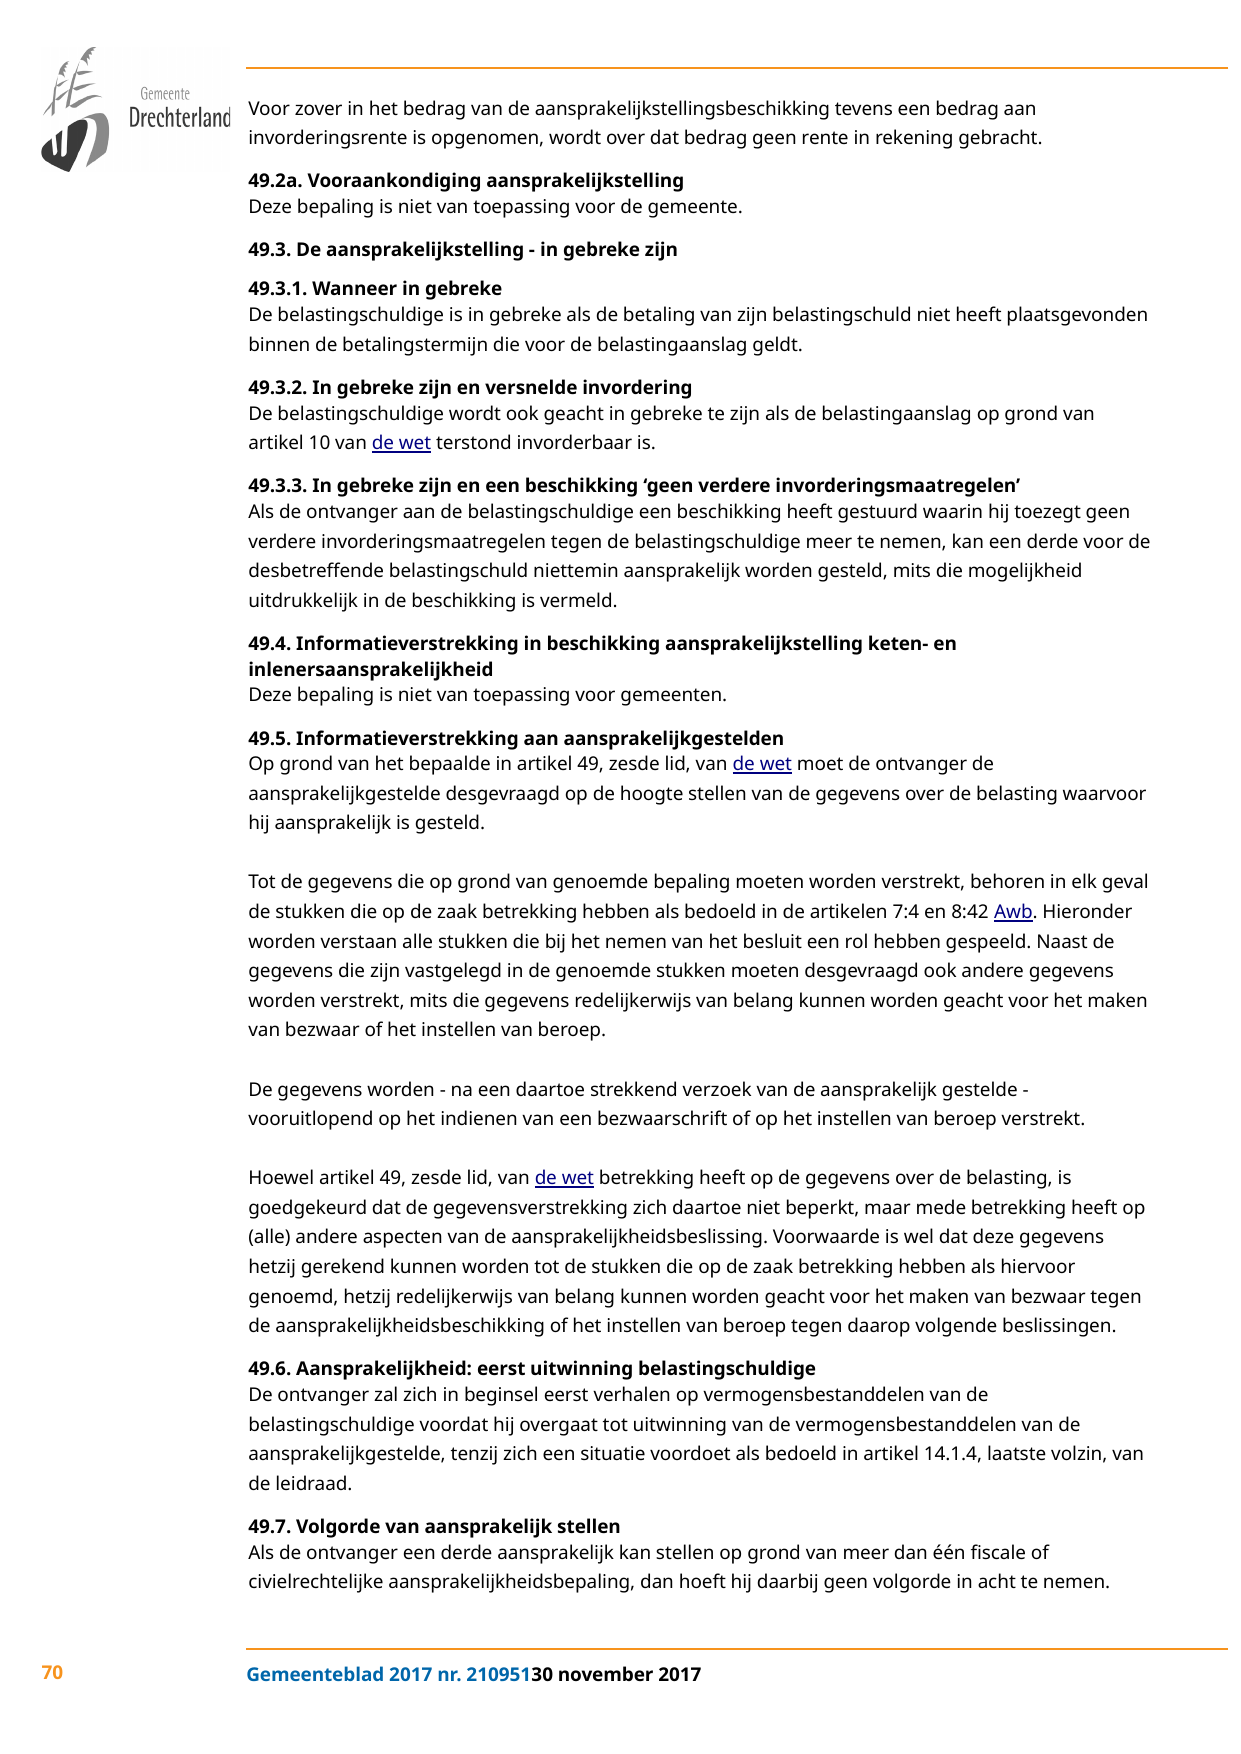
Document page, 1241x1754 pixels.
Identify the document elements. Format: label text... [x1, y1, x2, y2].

text 49.2a. Vooraankondiging aansprakelijkstelling [248, 167, 1152, 193]
text Tot de gegevens die op grond van genoemde bepaling moeten worden verstrekt, behoren in elk geval de stukken die op de zaak betrekking hebben als bedoeld in de artikelen 7:4 en 8:42 Awb. Hieronder worden verstaan alle stukken die bij het nemen van het besluit een rol hebben gespeeld. Naast de gegevens die zijn vastgelegd in de genoemde stukken moeten desgevraagd ook andere gegevens worden verstrekt, mits die gegevens redelijkerwijs van belang kunnen worden geacht voor het maken van bezwaar of het instellen van beroep. [248, 869, 1152, 1042]
text 49.3.3. In gebreke zijn en een beschikking ‘geen verdere invorderingsmaatregelen’ [248, 472, 1152, 498]
text Hoewel artikel 49, zesde lid, van de wet betrekking heeft op de gegevens over de belasting, is goedgekeurd dat de gegevensverstrekking zich daartoe niet beperkt, maar mede betrekking heeft op (alle) andere aspecten van de aansprakelijkheidsbeslissing. Voorwaarde is wel dat deze gegevens hetzij gerekend kunnen worden tot de stukken die op de zaak betrekking hebben als hiervoor genoemd, hetzij redelijkerwijs van belang kunnen worden geacht voor het maken van bezwaar tegen de aansprakelijkheidsbeschikking of het instellen van beroep tegen daarop volgende beslissingen. [248, 1164, 1152, 1338]
picture [41, 47, 231, 172]
text Als de ontvanger een derde aansprakelijk kan stellen op grond van meer dan één fiscale of civielrechtelijke aansprakelijkheidsbepaling, dan hoeft hij daarbij geen volgorde in acht te nemen. [248, 1539, 1152, 1594]
text Deze bepaling is niet van toepassing voor gemeenten. [248, 682, 1152, 707]
text 49.6. Aansprakelijkheid: eerst uitwinning belastingschuldige [248, 1356, 1152, 1381]
text Voor zover in het bedrag van de aansprakelijkstellingsbeschikking tevens een bedrag aan invorderingsrente is opgenomen, wordt over dat bedrag geen rente in rekening gebracht. [248, 95, 1152, 150]
text 49.3. De aansprakelijkstelling - in gebreke zijn [248, 236, 1152, 262]
text De gegevens worden - na een daartoe strekkend verzoek van de aansprakelijk gestelde - vooruitlopend op het indienen van een bezwaarschrift of op het instellen van beroep verstrekt. [248, 1076, 1152, 1131]
text Als de ontvanger aan de belastingschuldige een beschikking heeft gestuurd waarin hij toezegt geen verdere invorderingsmaatregelen tegen de belastingschuldige meer te nemen, kan een derde voor de desbetreffende belastingschuld niettemin aansprakelijk worden gesteld, mits die mogelijkheid uitdrukkelijk in de beschikking is vermeld. [248, 498, 1152, 613]
text De belastingschuldige is in gebreke als de betaling van zijn belastingschuld niet heeft plaatsgevonden binnen de betalingstermijn die voor de belastingaanslag geldt. [248, 301, 1152, 357]
text 49.4. Informatieverstrekking in beschikking aansprakelijkstelling keten- en inlenersaansprakelijkheid [248, 630, 1152, 682]
text 49.3.2. In gebreke zijn en versnelde invordering [248, 374, 1152, 400]
text 49.7. Volgorde van aansprakelijk stellen [248, 1513, 1152, 1539]
text Op grond van het bepaalde in artikel 49, zesde lid, van de wet moet de ontvanger de aansprakelijkgestelde desgevraagd op de hoogte stellen van de gegevens over de belasting waarvoor hij aansprakelijk is gesteld. [248, 750, 1152, 835]
text De ontvanger zal zich in beginsel eerst verhalen op vermogensbestanddelen van de belastingschuldige voordat hij overgaat tot uitwinning van de vermogensbestanddelen van de aansprakelijkgestelde, tenzij zich een situatie voordoet als bedoeld in artikel 14.1.4, laatste volzin, van de leidraad. [248, 1381, 1152, 1496]
text De belastingschuldige wordt ook geacht in gebreke te zijn als de belastingaanslag op grond van artikel 10 van de wet terstond invorderbaar is. [248, 400, 1152, 455]
text Deze bepaling is niet van toepassing voor de gemeente. [248, 193, 1152, 219]
text 49.3.1. Wanneer in gebreke [248, 276, 1152, 301]
text 49.5. Informatieverstrekking aan aansprakelijkgestelden [248, 725, 1152, 750]
